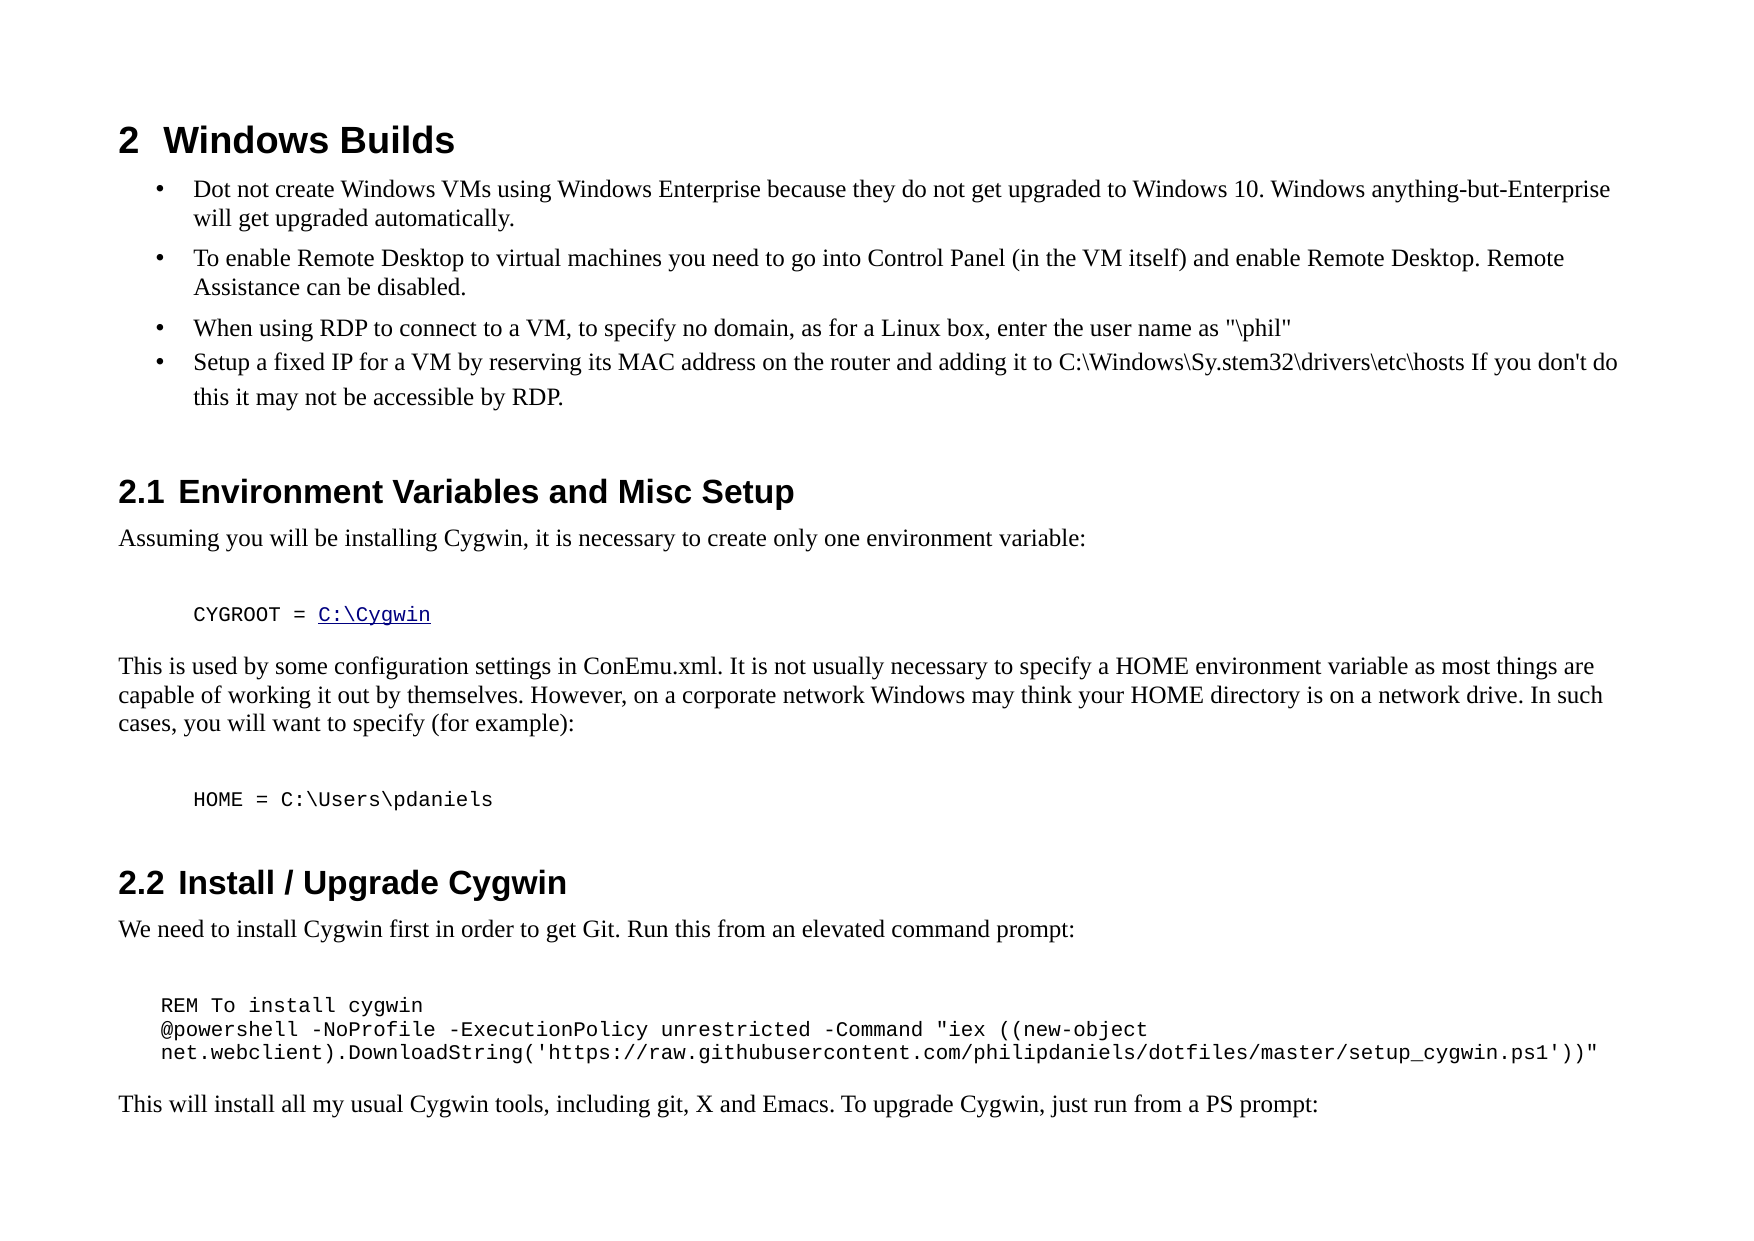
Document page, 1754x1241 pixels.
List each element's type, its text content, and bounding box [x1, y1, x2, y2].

subtitle Windows Builds [118, 118, 1636, 162]
text Assuming you will be installing Cygwin, it is necessary to create only one environment variable: [118, 523, 1636, 551]
text This is used by some configuration settings in ConEmu.xml. It is not usually necessary to specify a HOME environment variable as most things are capable of working it out by themselves. However, on a corporate network Windows may think your HOME directory is on a network drive. In such cases, you will want to specify (for example): [118, 651, 1636, 737]
list To enable Remote Desktop to virtual machines you need to go into Control Panel (in the VM itself) and enable Remote Desktop. Remote Assistance can be disabled. [156, 243, 1636, 301]
text HOME = C:\Users\pdaniels [118, 789, 1636, 813]
list Setup a fixed IP for a VM by reserving its MAC address on the router and adding it to C:\Windows\Sy.stem32\drivers\etc\hosts If you don't do this it may not be accessible by RDP. [156, 347, 1636, 410]
subtitle Environment Variables and Misc Setup [118, 471, 1636, 510]
text REM To install cygwin @powershell -NoProfile -ExecutionPolicy unrestricted -Command "iex ((new-object net.webclient).DownloadString('https://raw.githubusercontent.com/philipdaniels/dotfiles/master/setup_cygwin.ps1'))" [161, 995, 1636, 1089]
text CYGROOT = C:\Cygwin [118, 604, 1636, 627]
list Dot not create Windows VMs using Windows Enterprise because they do not get upgraded to Windows 10. Windows anything-but-Enterprise will get upgraded automatically. [156, 174, 1636, 232]
subtitle Install / Upgrade Cygwin [118, 863, 1636, 901]
text We need to install Cygwin first in order to get Git. Run this from an elevated command prompt: [118, 914, 1636, 943]
text This will install all my usual Cygwin tools, including git, X and Emacs. To upgrade Cygwin, just run from a PS prompt: [118, 1089, 1636, 1118]
list When using RDP to connect to a VM, to specify no domain, as for a Linux box, enter the user name as "\phil" [156, 313, 1636, 341]
